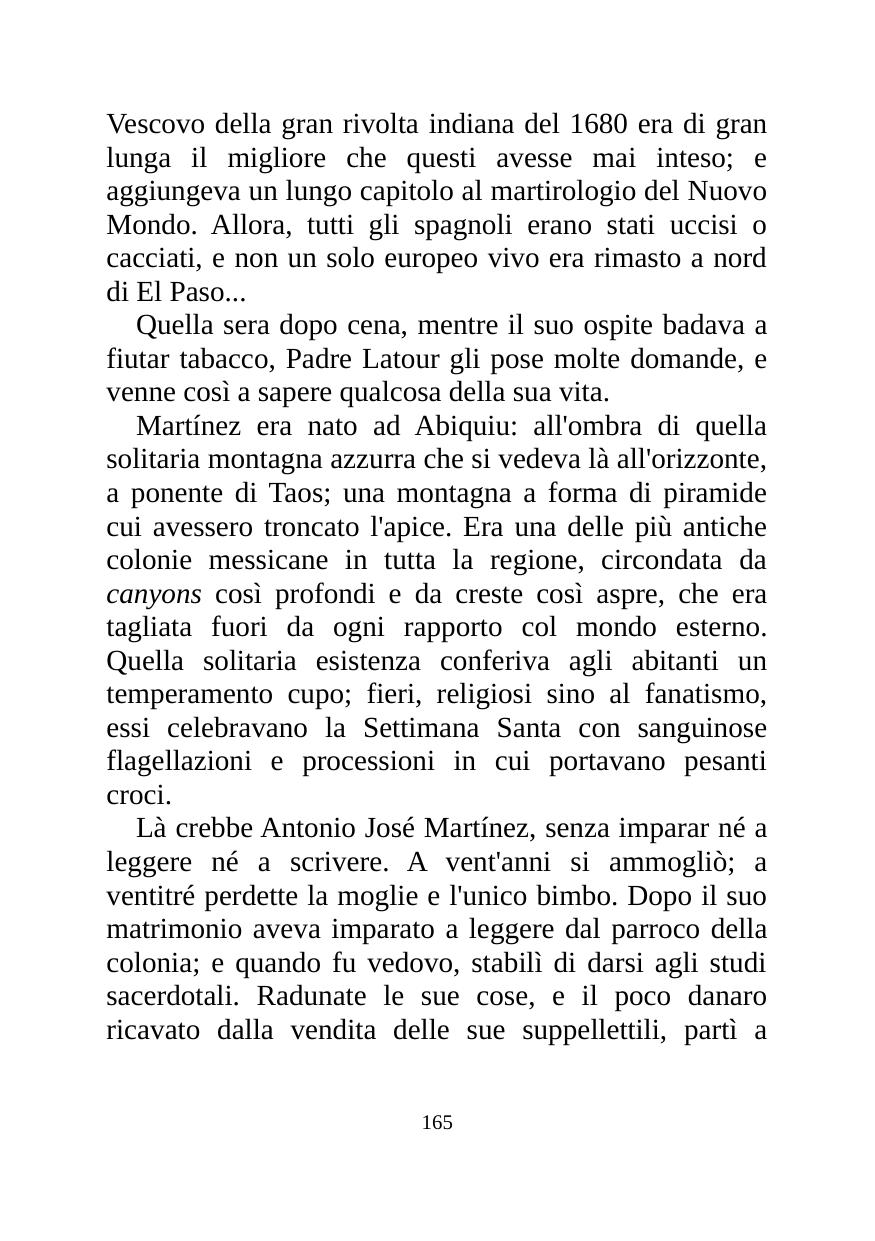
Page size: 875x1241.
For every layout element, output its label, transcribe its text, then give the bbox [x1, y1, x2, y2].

text Quella sera dopo cena, mentre il suo ospite badava a fiutar tabacco, Padre Latour gli pose molte domande, e venne così a sapere qualcosa della sua vita. [106, 307, 768, 408]
text Vescovo della gran rivolta indiana del 1680 era di gran lunga il migliore che questi avesse mai inteso; e aggiungeva un lungo capitolo al martirologio del Nuovo Mondo. Allora, tutti gli spagnoli erano stati uccisi o cacciati, e non un solo europeo vivo era rimasto a nord di El Paso... [106, 106, 768, 307]
text Martínez era nato ad Abiquiu: all'ombra di quella solitaria montagna azzurra che si vedeva là all'orizzonte, a ponente di Taos; una montagna a forma di piramide cui avessero troncato l'apice. Era una delle più antiche colonie messicane in tutta la regione, circondata da canyons così profondi e da creste così aspre, che era tagliata fuori da ogni rapporto col mondo esterno. Quella solitaria esistenza conferiva agli abitanti un temperamento cupo; fieri, religiosi sino al fanatismo, essi celebravano la Settimana Santa con sanguinose flagellazioni e processioni in cui portavano pesanti croci. [106, 408, 768, 811]
text Là crebbe Antonio José Martínez, senza imparar né a leggere né a scrivere. A vent'anni si ammogliò; a ventitré perdette la moglie e l'unico bimbo. Dopo il suo matrimonio aveva imparato a leggere dal parroco della colonia; e quando fu vedovo, stabilì di darsi agli studi sacerdotali. Radunate le sue cose, e il poco danaro ricavato dalla vendita delle sue suppellettili, partì a [106, 811, 768, 1045]
